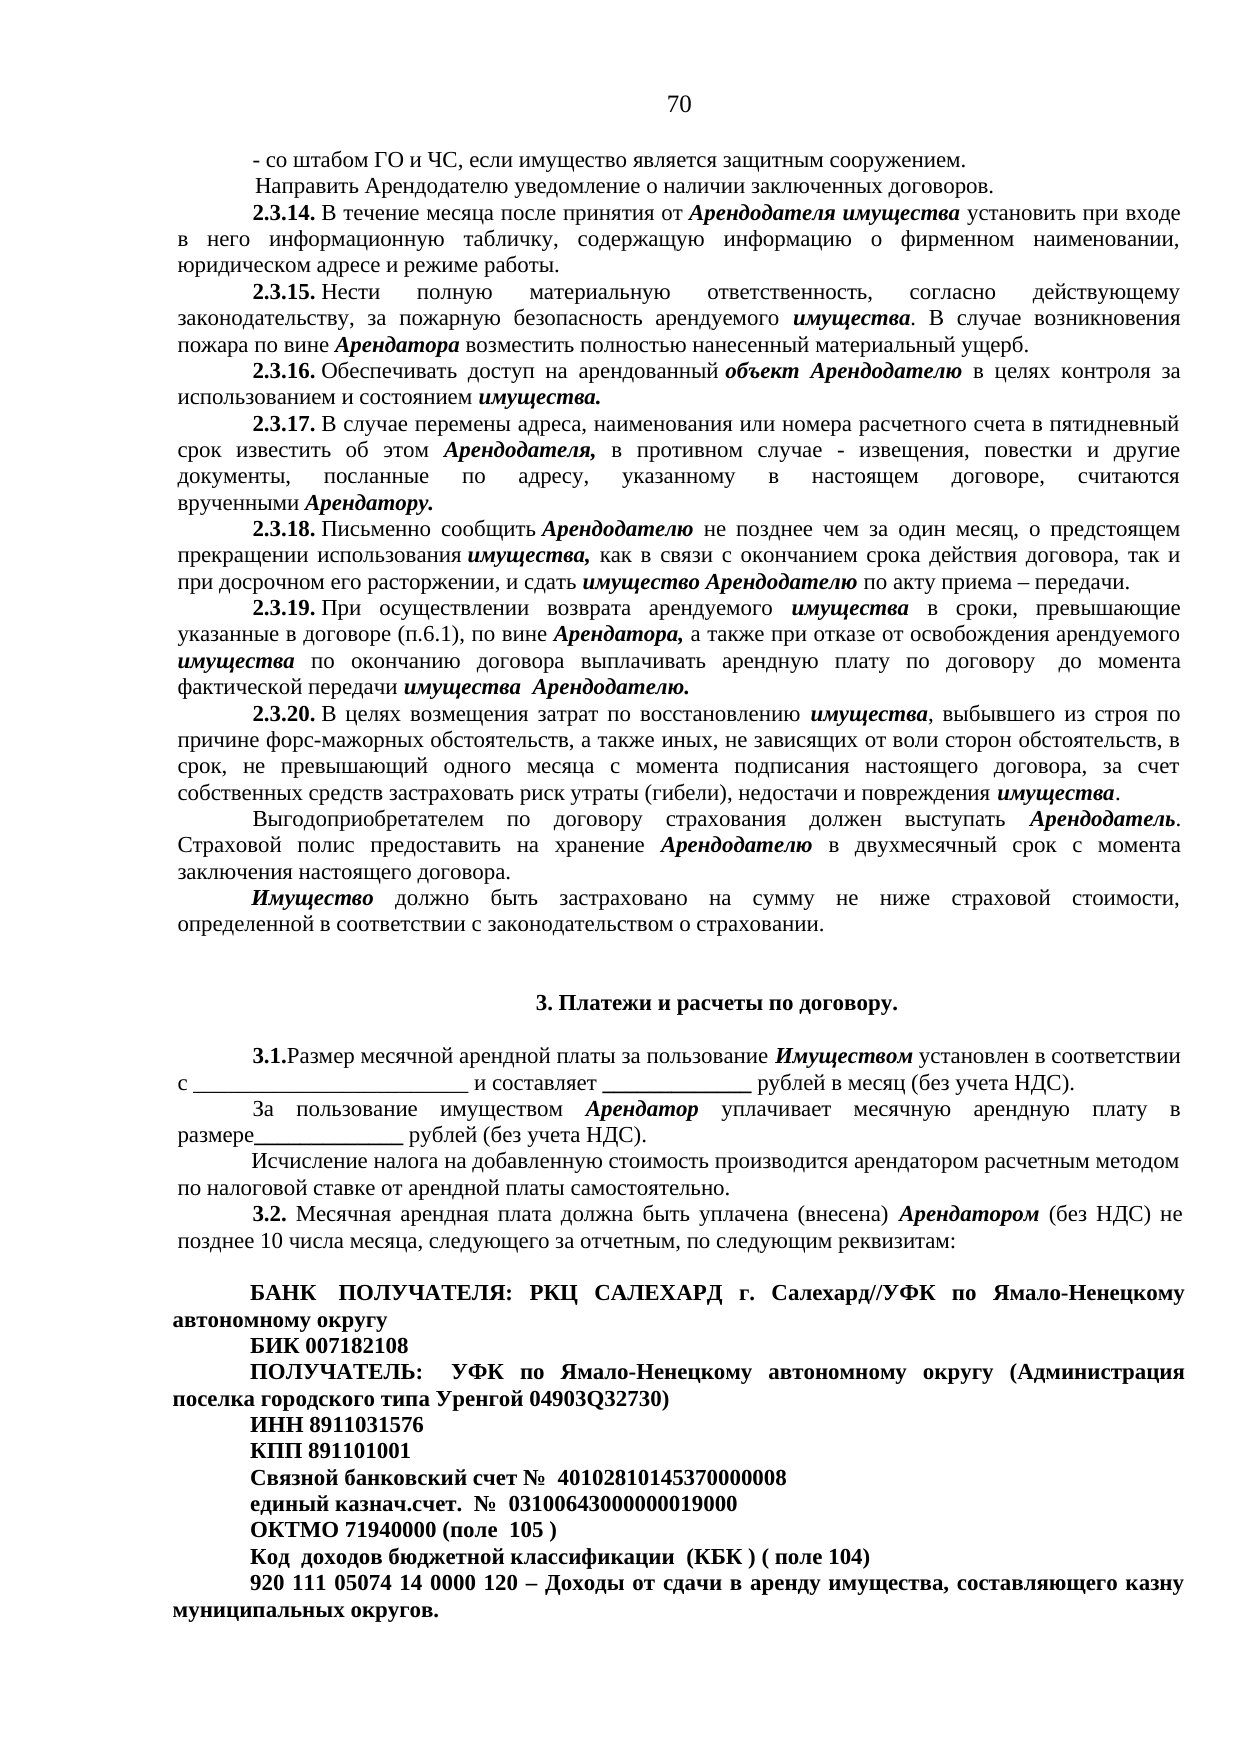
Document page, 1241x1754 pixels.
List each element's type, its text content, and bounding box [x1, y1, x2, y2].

text ИНН 8911031576 [172, 1411, 1186, 1437]
text ОКТМО 71940000 (поле 105 ) [172, 1517, 1186, 1543]
text Имущество должно быть застраховано на сумму не ниже страховой стоимости, определенной в соответствии с законодательством о страховании. [177, 884, 1181, 937]
text Связной банковский счет № 40102810145370000008 [172, 1464, 1186, 1490]
text 2.3.20. В целях возмещения затрат по восстановлению имущества, выбывшего из строя по причине форс-мажорных обстоятельств, а также иных, не зависящих от воли сторон обстоятельств, в срок, не превышающий одного месяца с момента подписания настоящего договора, за счет собственных средств застраховать риск утраты (гибели), недостачи и повреждения имущества. [177, 699, 1181, 805]
text 2.3.16. Обеспечивать доступ на арендованный объект Арендодателю в целях контроля за использованием и состоянием имущества. [177, 357, 1181, 410]
text - со штабом ГО и ЧС, если имущество является защитным сооружением. [177, 146, 1181, 172]
text 920 111 05074 14 0000 120 – Доходы от сдачи в аренду имущества, составляющего казну муниципальных округов. [172, 1569, 1186, 1622]
text единый казнач.счет. № 03100643000000019000 [172, 1490, 1186, 1517]
text 2.3.17. В случае перемены адреса, наименования или номера расчетного счета в пятидневный срок известить об этом Арендодателя, в противном случае - извещения, повестки и другие документы, посланные по адресу, указанному в настоящем договоре, считаются врученными Арендатору. [177, 410, 1181, 515]
text 2.3.15. Нести полную материальную ответственность, согласно действующему законодательству, за пожарную безопасность арендуемого имущества. В случае возникновения пожара по вине Арендатора возместить полностью нанесенный материальный ущерб. [177, 278, 1181, 357]
text Исчисление налога на добавленную стоимость производится арендатором расчетным методом по налоговой ставке от арендной платы самостоятельно. [177, 1148, 1181, 1200]
text БАНК ПОЛУЧАТЕЛЯ: РКЦ САЛЕХАРД г. Салехард//УФК по Ямало-Ненецкому автономному округу [172, 1279, 1186, 1332]
text 2.3.14. В течение месяца после принятия от Арендодателя имущества установить при входе в него информационную табличку, содержащую информацию о фирменном наименовании, юридическом адресе и режиме работы. [177, 199, 1181, 278]
text БИК 007182108 [172, 1332, 1186, 1358]
text 2.3.18. Письменно сообщить Арендодателю не позднее чем за один месяц, о предстоящем прекращении использования имущества, как в связи с окончанием срока действия договора, так и при досрочном его расторжении, и сдать имущество Арендодателю по акту приема – передачи. [177, 515, 1181, 594]
text 2.3.19. При осуществлении возврата арендуемого имущества в сроки, превышающие указанные в договоре (п.6.1), по вине Арендатора, а также при отказе от освобождения арендуемого имущества по окончанию договора выплачивать арендную плату по договору до момента фактической передачи имущества Арендодателю. [177, 594, 1181, 699]
text За пользование имуществом Арендатор уплачивает месячную арендную плату в размере_____________ рублей (без учета НДС). [177, 1095, 1181, 1148]
text 3.2. Месячная арендная плата должна быть уплачена (внесена) Арендатором (без НДС) не позднее 10 числа месяца, следующего за отчетным, по следующим реквизитам: [177, 1200, 1183, 1253]
text Направить Арендодателю уведомление о наличии заключенных договоров. [177, 172, 1181, 199]
text ПОЛУЧАТЕЛЬ: УФК по Ямало-Ненецкому автономному округу (Администрация поселка городского типа Уренгой 04903Q32730) [172, 1358, 1186, 1411]
text КПП 891101001 [172, 1437, 1186, 1464]
text 3. Платежи и расчеты по договору. [177, 989, 1181, 1016]
text 3.1.Размер месячной арендной платы за пользование Имуществом установлен в соответствии с ________________________ и составляет _____________ рублей в месяц (без учета НДС). [177, 1042, 1181, 1095]
text Код доходов бюджетной классификации (КБК ) ( поле 104) [172, 1543, 1186, 1569]
text Выгодоприобретателем по договору страхования должен выступать Арендодатель. Страховой полис предоставить на хранение Арендодателю в двухмесячный срок с момента заключения настоящего договора. [177, 805, 1181, 884]
